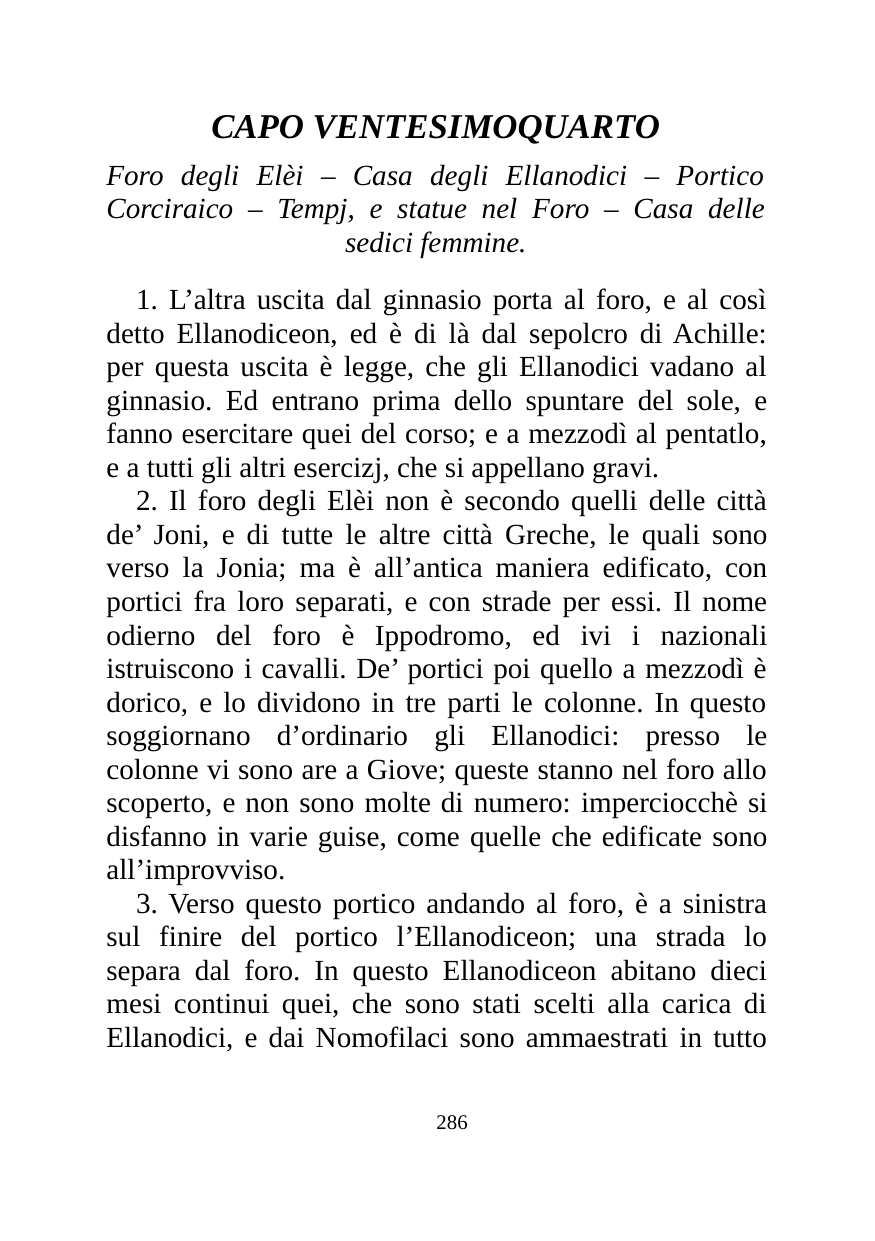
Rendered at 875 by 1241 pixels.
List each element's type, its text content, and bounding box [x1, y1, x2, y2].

subtitle CAPO VENTESIMOQUARTO [106, 106, 768, 146]
text 2. Il foro degli Elèi non è secondo quelli delle città de’ Joni, e di tutte le altre città Greche, le quali sono verso la Jonia; ma è all’antica maniera edificato, con portici fra loro separati, e con strade per essi. Il nome odierno del foro è Ippodromo, ed ivi i nazionali istruiscono i cavalli. De’ portici poi quello a mezzodì è dorico, e lo dividono in tre parti le colonne. In questo soggiornano d’ordinario gli Ellanodici: presso le colonne vi sono are a Giove; queste stanno nel foro allo scoperto, e non sono molte di numero: imperciocchè si disfanno in varie guise, come quelle che edificate sono all’improvviso. [106, 483, 768, 886]
text 1. L’altra uscita dal ginnasio porta al foro, e al così detto Ellanodiceon, ed è di là dal sepolcro di Achille: per questa uscita è legge, che gli Ellanodici vadano al ginnasio. Ed entrano prima dello spuntare del sole, e fanno esercitare quei del corso; e a mezzodì al pentatlo, e a tutti gli altri esercizj, che si appellano gravi. [106, 282, 768, 483]
text 3. Verso questo portico andando al foro, è a sinistra sul finire del portico l’Ellanodiceon; una strada lo separa dal foro. In questo Ellanodiceon abitano dieci mesi continui quei, che sono stati scelti alla carica di Ellanodici, e dai Nomofilaci sono ammaestrati in tutto [106, 886, 768, 1054]
text Foro degli Elèi – Casa degli Ellanodici – Portico Corciraico – Tempj, e statue nel Foro – Casa delle sedici femmine. [106, 158, 768, 259]
